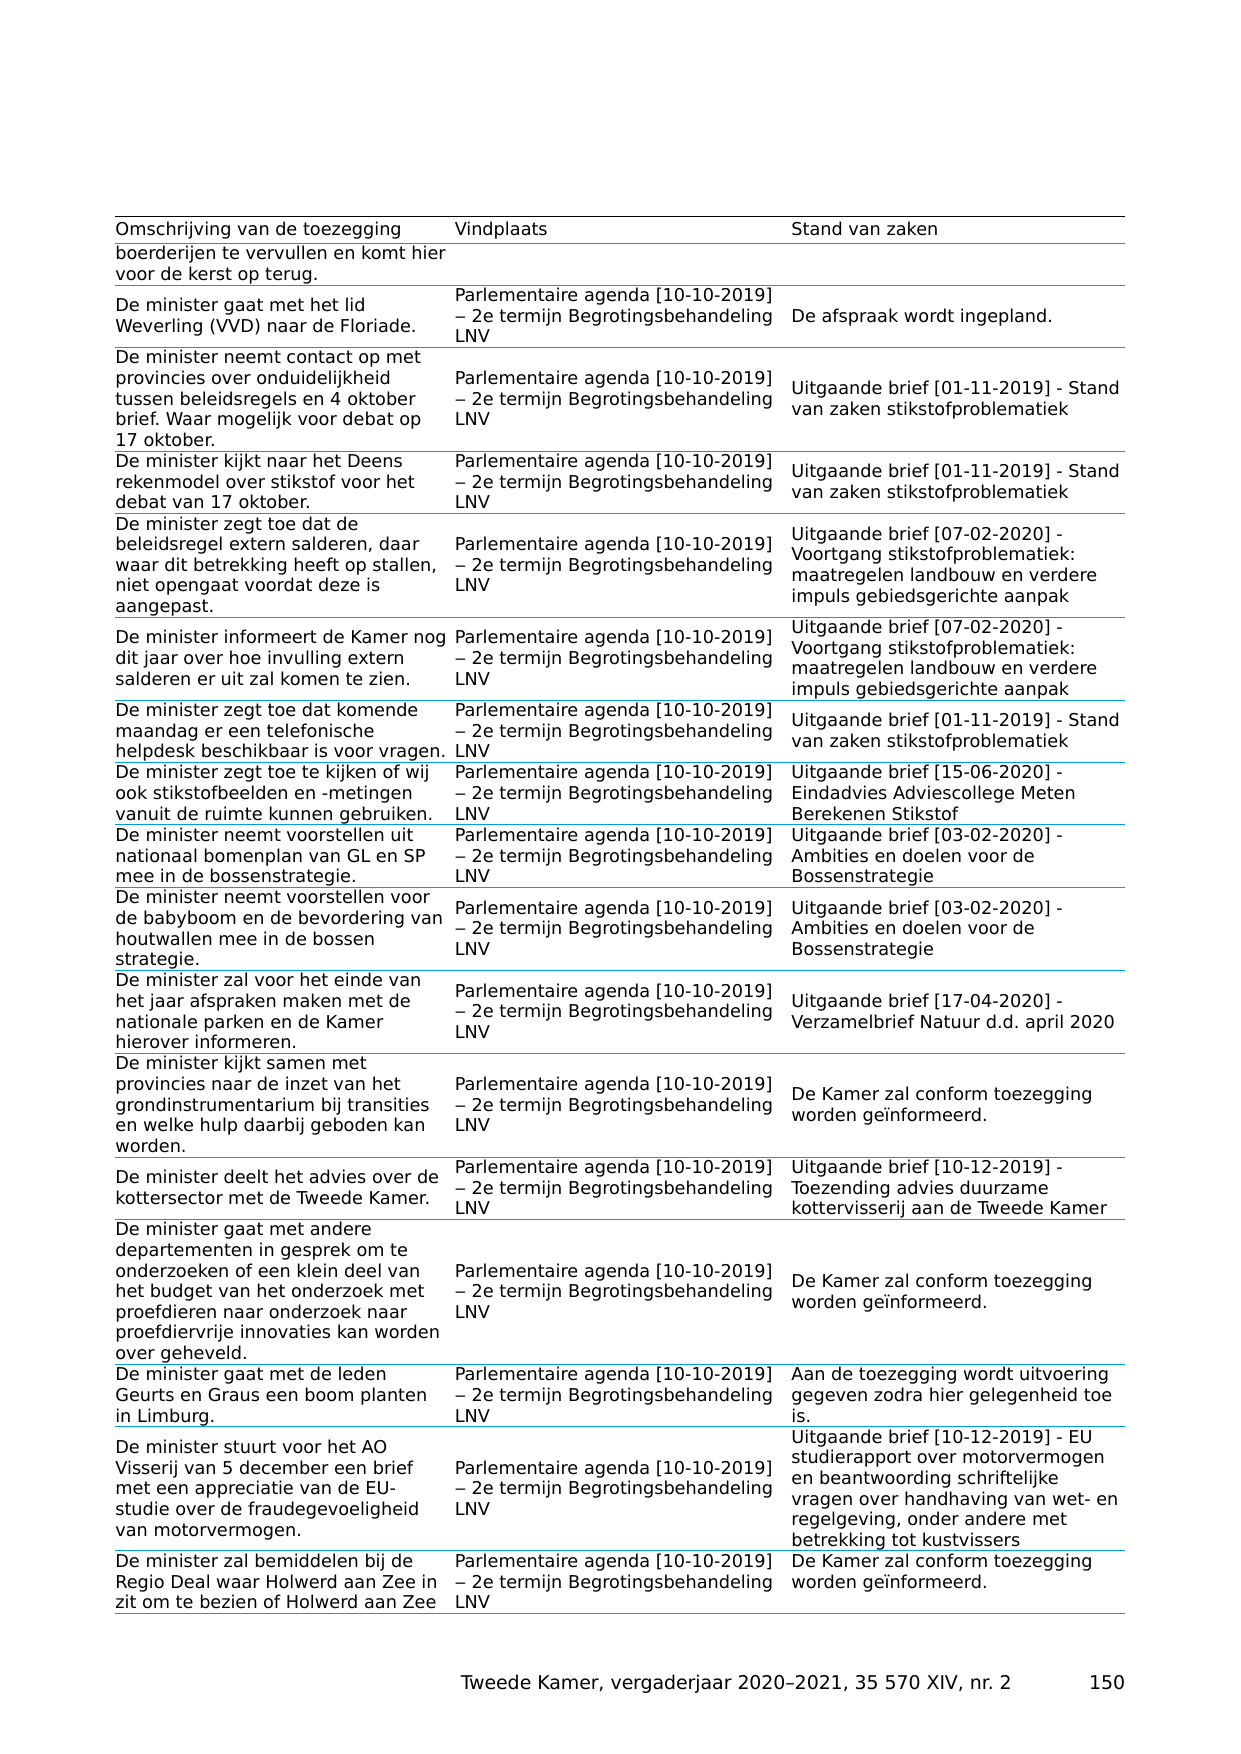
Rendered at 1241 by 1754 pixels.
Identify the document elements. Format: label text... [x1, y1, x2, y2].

table_cell Uitgaande brief [01-11-2019] - Stand van zaken stikstofproblematiek [788, 452, 1125, 513]
table_cell Uitgaande brief [10-12-2019] - Toezending advies duurzame kottervisserij aan de Tweede Kamer [788, 1158, 1125, 1219]
table_cell Stand van zaken [788, 217, 1125, 243]
table_cell Uitgaande brief [03-02-2020] - Ambities en doelen voor de Bossenstrategie [788, 888, 1125, 970]
table_cell De minister gaat met andere departementen in gesprek om te onderzoeken of een klein deel van het budget van het onderzoek met proefdieren naar onderzoek naar proefdiervrije innovaties kan worden over geheveld. [115, 1220, 452, 1364]
table_cell Uitgaande brief [07-02-2020] - Voortgang stikstofproblematiek: maatregelen landbouw en verdere impuls gebiedsgerichte aanpak [788, 618, 1125, 699]
table_cell Parlementaire agenda [10-10-2019] ‒ 2e termijn Begrotingsbehandeling LNV [452, 514, 788, 617]
table_cell De minister zegt toe dat komende maandag er een telefonische helpdesk beschikbaar is voor vragen. [115, 701, 452, 762]
table_cell Uitgaande brief [03-02-2020] - Ambities en doelen voor de Bossenstrategie [788, 825, 1125, 887]
table_cell De minister zal voor het einde van het jaar afspraken maken met de nationale parken en de Kamer hierover informeren. [115, 971, 452, 1053]
table_cell Parlementaire agenda [10-10-2019] ‒ 2e termijn Begrotingsbehandeling LNV [452, 825, 788, 887]
table_cell Uitgaande brief [01-11-2019] - Stand van zaken stikstofproblematiek [788, 701, 1125, 762]
table_cell Parlementaire agenda [10-10-2019] ‒ 2e termijn Begrotingsbehandeling LNV [452, 348, 788, 451]
table_cell De minister neemt contact op met provincies over onduidelijkheid tussen beleidsregels en 4 oktober brief. Waar mogelijk voor debat op 17 oktober. [115, 348, 452, 451]
table_cell De minister zegt toe te kijken of wij ook stikstofbeelden en -metingen vanuit de ruimte kunnen gebruiken. [115, 763, 452, 824]
table_cell De minister kijkt samen met provincies naar de inzet van het grondinstrumentarium bij transities en welke hulp daarbij geboden kan worden. [115, 1054, 452, 1156]
table_cell Parlementaire agenda [10-10-2019] ‒ 2e termijn Begrotingsbehandeling LNV [452, 701, 788, 762]
table_cell [788, 244, 1125, 284]
table_cell De afspraak wordt ingepland. [788, 286, 1125, 347]
table_cell De minister zal bemiddelen bij de Regio Deal waar Holwerd aan Zee in zit om te bezien of Holwerd aan Zee [115, 1551, 452, 1613]
table_cell Vindplaats [452, 217, 788, 243]
table_cell De Kamer zal conform toezegging worden geïnformeerd. [788, 1551, 1125, 1613]
table_cell Parlementaire agenda [10-10-2019] ‒ 2e termijn Begrotingsbehandeling LNV [452, 888, 788, 970]
table_cell De minister stuurt voor het AO Visserij van 5 december een brief met een appreciatie van de EU-studie over de fraudegevoeligheid van motorvermogen. [115, 1427, 452, 1550]
table_cell Parlementaire agenda [10-10-2019] ‒ 2e termijn Begrotingsbehandeling LNV [452, 763, 788, 824]
table_cell Parlementaire agenda [10-10-2019] ‒ 2e termijn Begrotingsbehandeling LNV [452, 618, 788, 699]
table_cell Parlementaire agenda [10-10-2019] ‒ 2e termijn Begrotingsbehandeling LNV [452, 1365, 788, 1426]
table_cell De Kamer zal conform toezegging worden geïnformeerd. [788, 1220, 1125, 1364]
table_cell De minister neemt voorstellen voor de babyboom en de bevordering van houtwallen mee in de bossen strategie. [115, 888, 452, 970]
table_cell De minister zegt toe dat de beleidsregel extern salderen, daar waar dit betrekking heeft op stallen, niet opengaat voordat deze is aangepast. [115, 514, 452, 617]
table_cell Uitgaande brief [15-06-2020] - Eindadvies Adviescollege Meten Berekenen Stikstof [788, 763, 1125, 824]
table_cell Uitgaande brief [07-02-2020] - Voortgang stikstofproblematiek: maatregelen landbouw en verdere impuls gebiedsgerichte aanpak [788, 514, 1125, 617]
table_cell Uitgaande brief [17-04-2020] - Verzamelbrief Natuur d.d. april 2020 [788, 971, 1125, 1053]
table_cell Parlementaire agenda [10-10-2019] ‒ 2e termijn Begrotingsbehandeling LNV [452, 1054, 788, 1156]
table_cell Parlementaire agenda [10-10-2019] ‒ 2e termijn Begrotingsbehandeling LNV [452, 1427, 788, 1550]
table_cell Parlementaire agenda [10-10-2019] ‒ 2e termijn Begrotingsbehandeling LNV [452, 1220, 788, 1364]
table_cell Parlementaire agenda [10-10-2019] ‒ 2e termijn Begrotingsbehandeling LNV [452, 971, 788, 1053]
table_cell Aan de toezegging wordt uitvoering gegeven zodra hier gelegenheid toe is. [788, 1365, 1125, 1426]
table_cell Uitgaande brief [01-11-2019] - Stand van zaken stikstofproblematiek [788, 348, 1125, 451]
table_cell Parlementaire agenda [10-10-2019] ‒ 2e termijn Begrotingsbehandeling LNV [452, 452, 788, 513]
table_cell De minister gaat met het lid Weverling (VVD) naar de Floriade. [115, 286, 452, 347]
table_cell De minister kijkt naar het Deens rekenmodel over stikstof voor het debat van 17 oktober. [115, 452, 452, 513]
table_cell Parlementaire agenda [10-10-2019] ‒ 2e termijn Begrotingsbehandeling LNV [452, 286, 788, 347]
table_cell Parlementaire agenda [10-10-2019] ‒ 2e termijn Begrotingsbehandeling LNV [452, 1158, 788, 1219]
table_cell Parlementaire agenda [10-10-2019] ‒ 2e termijn Begrotingsbehandeling LNV [452, 1551, 788, 1613]
table_header Toezeggingen Minister van Landbouw, Natuur en Voedselkwaliteit aan Tweede Kamer [115, 191, 1125, 216]
table_cell [452, 244, 788, 284]
table_cell Uitgaande brief [10-12-2019] - EU studierapport over motorvermogen en beantwoording schriftelijke vragen over handhaving van wet- en regelgeving, onder andere met betrekking tot kustvissers [788, 1427, 1125, 1550]
table_cell Omschrijving van de toezegging [115, 217, 452, 243]
table_cell De minister deelt het advies over de kottersector met de Tweede Kamer. [115, 1158, 452, 1219]
table_cell De minister neemt voorstellen uit nationaal bomenplan van GL en SP mee in de bossenstrategie. [115, 825, 452, 887]
table_cell De minister informeert de Kamer nog dit jaar over hoe invulling extern salderen er uit zal komen te zien. [115, 618, 452, 699]
table_cell boerderijen te vervullen en komt hier voor de kerst op terug. [115, 244, 452, 284]
table_cell De Kamer zal conform toezegging worden geïnformeerd. [788, 1054, 1125, 1156]
table_cell De minister gaat met de leden Geurts en Graus een boom planten in Limburg. [115, 1365, 452, 1426]
